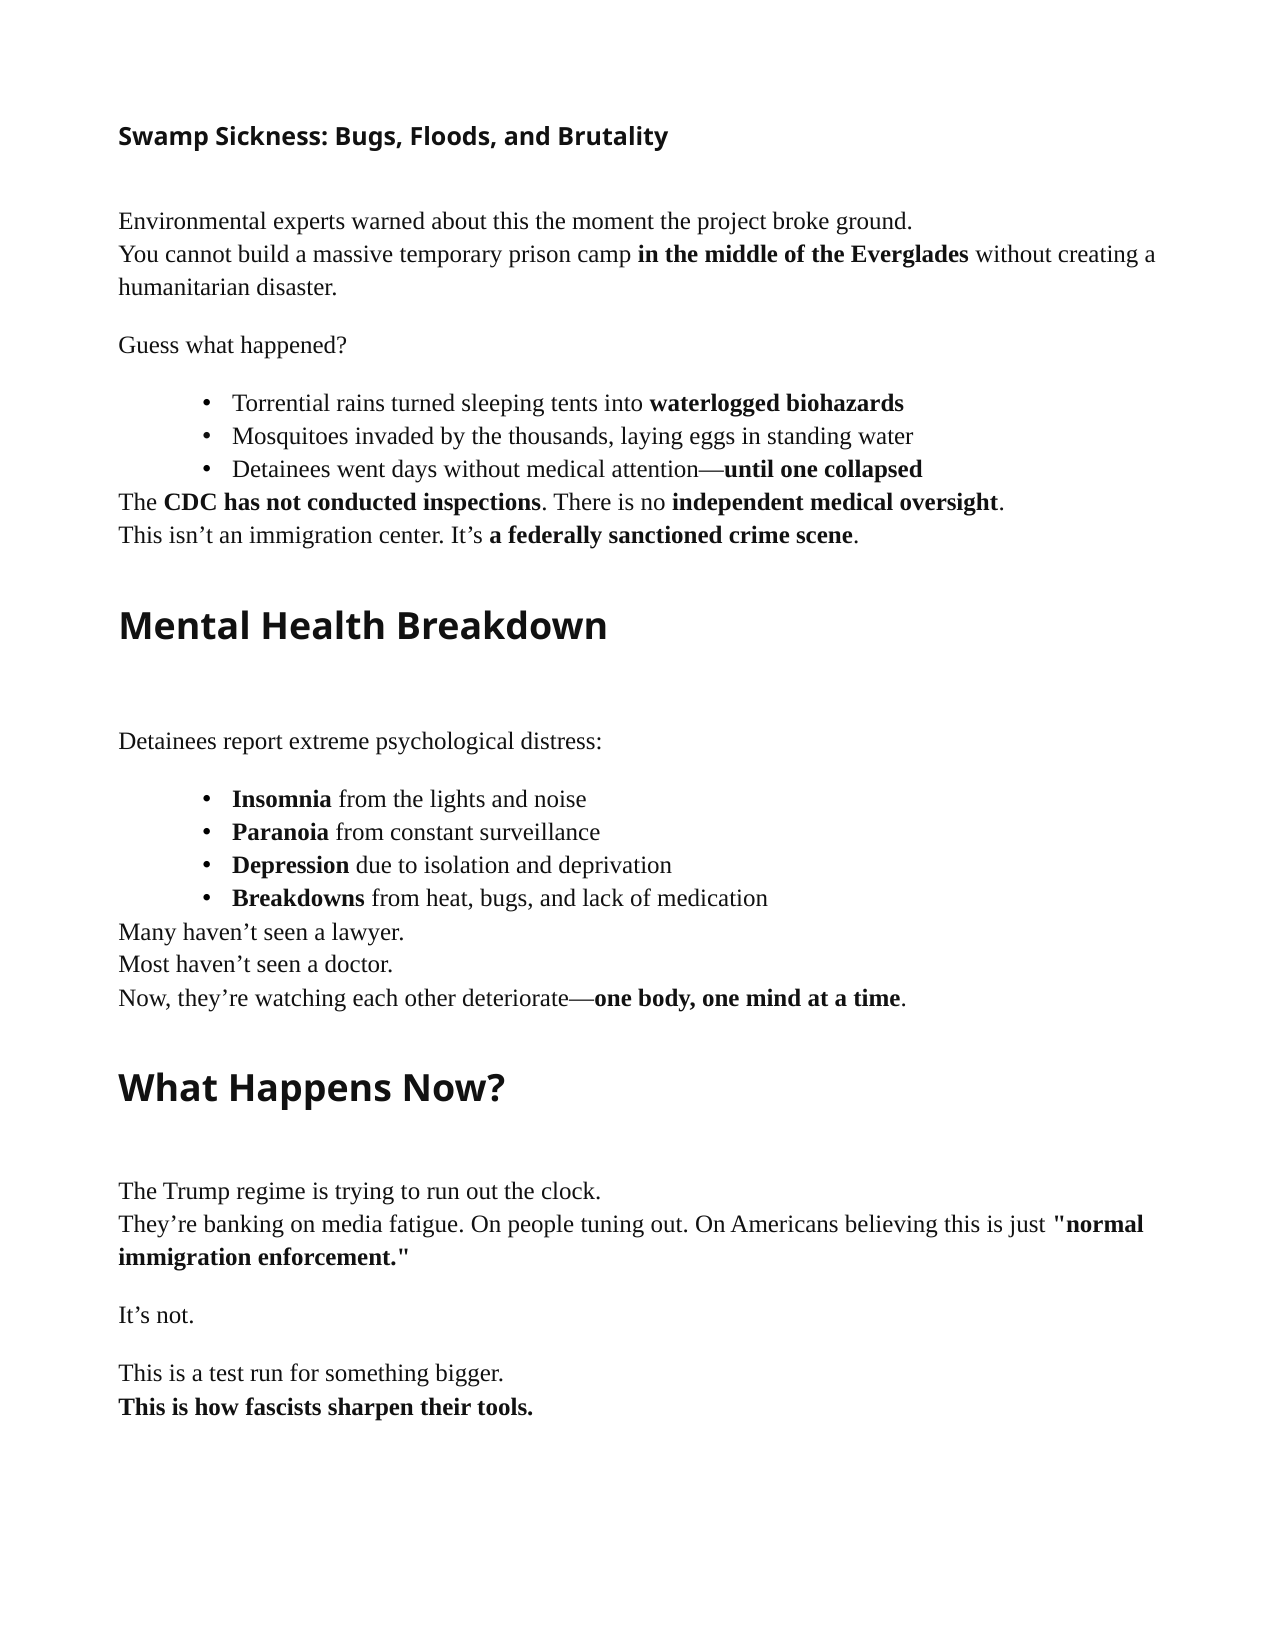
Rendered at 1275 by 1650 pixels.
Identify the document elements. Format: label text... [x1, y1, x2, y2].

text Environmental experts warned about this the moment the project broke ground. You cannot build a massive temporary prison camp in the middle of the Everglades without creating a humanitarian disaster. [118, 206, 1157, 301]
subtitle Mental Health Breakdown [118, 599, 1157, 650]
list Mosquitoes invaded by the thousands, laying eggs in standing water [202, 421, 1157, 450]
list Torrential rains turned sleeping tents into waterlogged biohazards [202, 388, 1157, 417]
text Guess what happened? [118, 330, 1157, 359]
list Detainees went days without medical attention—until one collapsed [202, 454, 1157, 483]
subtitle What Happens Now? [118, 1061, 1157, 1112]
text This is a test run for something bigger. This is how fascists sharpen their tools. [118, 1358, 1157, 1420]
text The CDC has not conducted inspections. There is no independent medical oversight. This isn’t an immigration center. It’s a federally sanctioned crime scene. [118, 487, 1157, 549]
list Insomnia from the lights and noise [202, 784, 1157, 813]
text The Trump regime is trying to run out the clock. They’re banking on media fatigue. On people tuning out. On Americans believing this is just "normal immigration enforcement." [118, 1176, 1157, 1271]
list Paranoia from constant surveillance [202, 817, 1157, 846]
list Breakdowns from heat, bugs, and lack of medication [202, 883, 1157, 912]
text Many haven’t seen a lawyer. Most haven’t seen a doctor. Now, they’re watching each other deteriorate—one body, one mind at a time. [118, 917, 1157, 1011]
text It’s not. [118, 1301, 1157, 1329]
text Detainees report extreme psychological distress: [118, 726, 1157, 755]
list Depression due to isolation and deprivation [202, 851, 1157, 879]
subtitle Swamp Sickness: Bugs, Floods, and Brutality [118, 118, 1157, 152]
